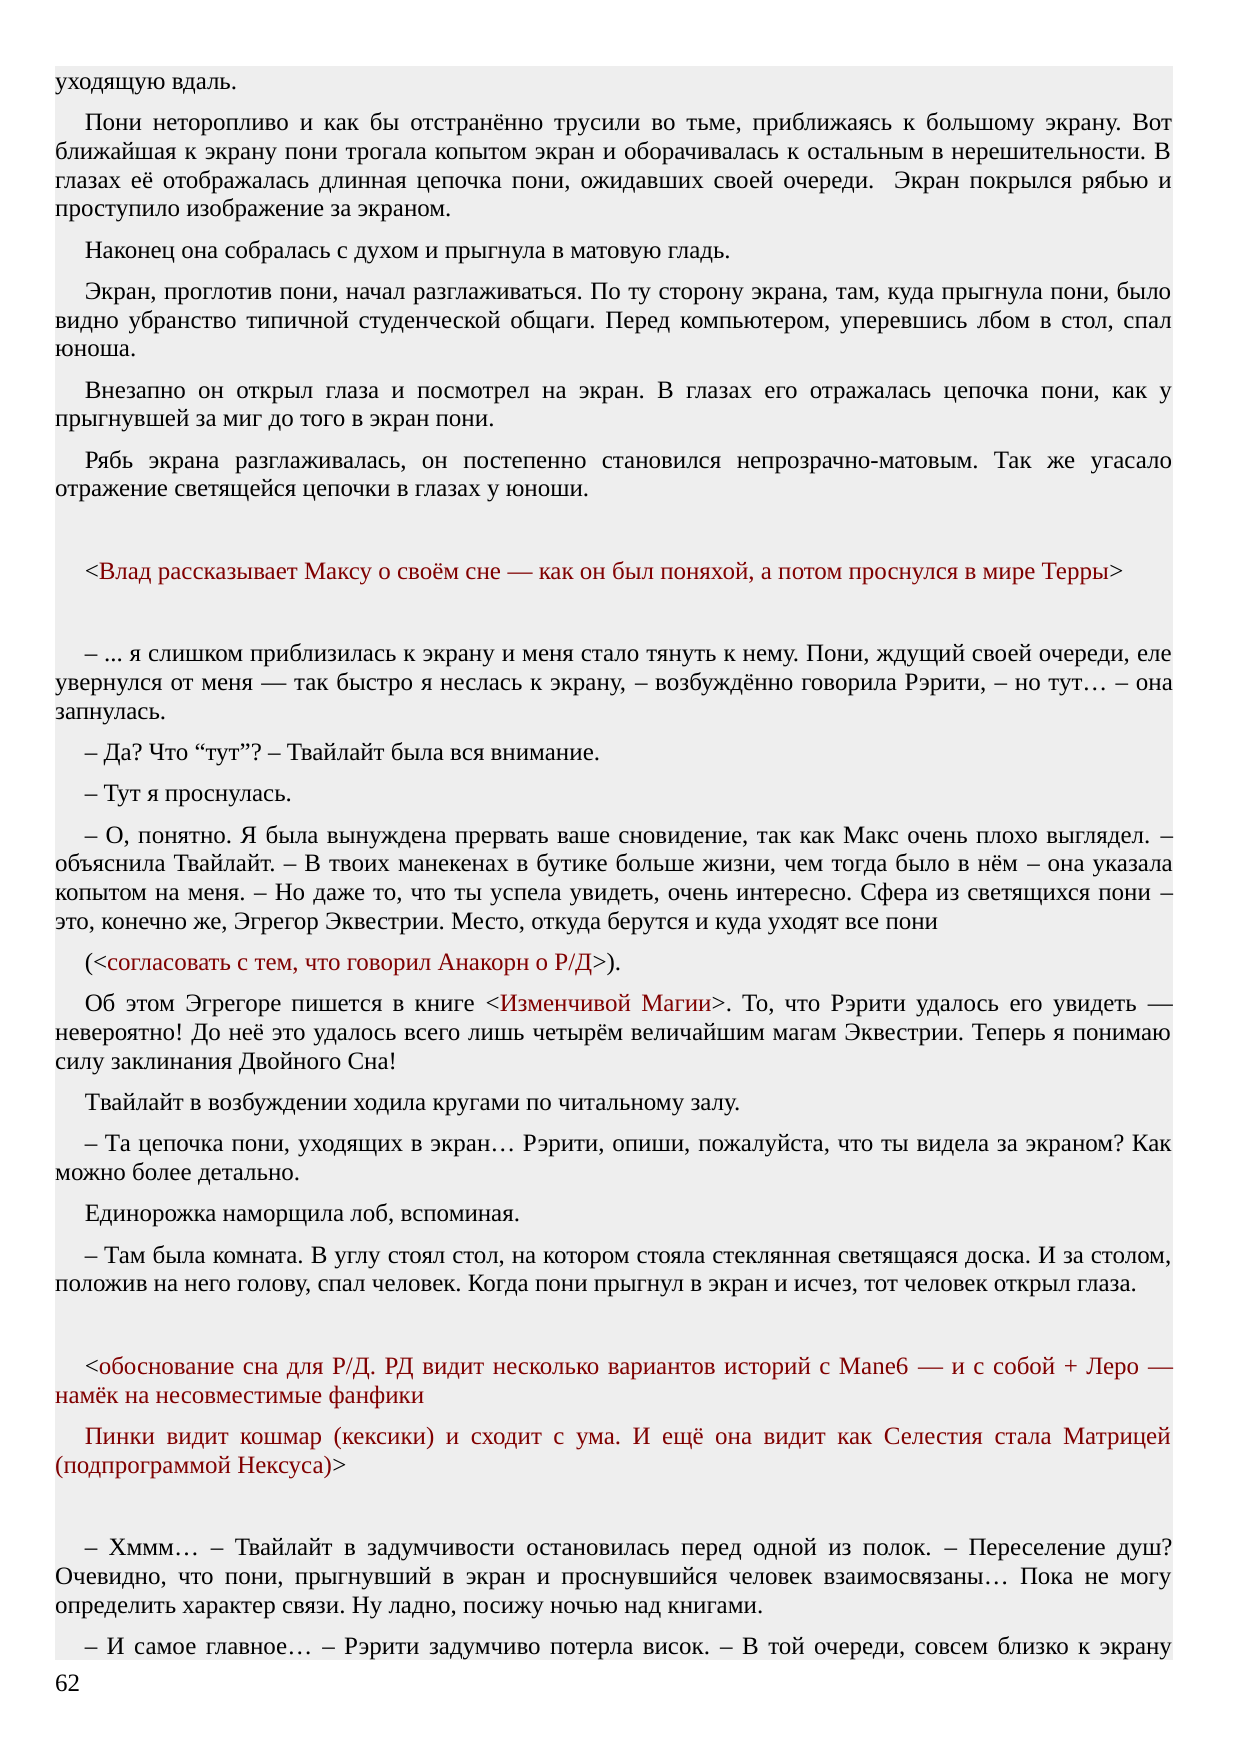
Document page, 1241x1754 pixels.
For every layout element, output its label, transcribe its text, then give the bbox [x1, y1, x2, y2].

text Пинки видит кошмар (кексики) и сходит с ума. И ещё она видит как Селестия стала Матрицей (подпрограммой Нексуса)> [55, 1421, 1173, 1478]
text <обоснование сна для Р/Д. РД видит несколько вариантов историй с Mane6 — и с собой + Леро — намёк на несовместимые фанфики [55, 1351, 1173, 1408]
text – О, понятно. Я была вынуждена прервать ваше сновидение, так как Макс очень плохо выглядел. – объяснила Твайлайт. – В твоих манекенах в бутике больше жизни, чем тогда было в нём – она указала копытом на меня. – Но даже то, что ты успела увидеть, очень интересно. Сфера из светящихся пони – это, конечно же, Эгрегор Эквестрии. Место, откуда берутся и куда уходят все пони [55, 820, 1173, 935]
text – Тут я проснулась. [55, 778, 1173, 807]
text – И самое главное… – Рэрити задумчиво потерла висок. – В той очереди, совсем близко к экрану [55, 1631, 1173, 1660]
text Пони неторопливо и как бы отстранённо трусили во тьме, приближаясь к большому экрану. Вот ближайшая к экрану пони трогала копытом экран и оборачивалась к остальным в нерешительности. В глазах её отображалась длинная цепочка пони, ожидавших своей очереди. Экран покрылся рябью и проступило изображение за экраном. [55, 107, 1173, 222]
text Наконец она собралась с духом и прыгнула в матовую гладь. [55, 235, 1173, 263]
text – ... я слишком приблизилась к экрану и меня стало тянуть к нему. Пони, ждущий своей очереди, еле увернулся от меня — так быстро я неслась к экрану, – возбуждённо говорила Рэрити, – но тут… – она запнулась. [55, 638, 1173, 725]
text <Влад рассказывает Максу о своём сне — как он был поняхой, а потом проснулся в мире Терры> [55, 556, 1173, 585]
text Твайлайт в возбуждении ходила кругами по читальному залу. [55, 1087, 1173, 1116]
text Рябь экрана разглаживалась, он постепенно становился непрозрачно-матовым. Так же угасало отражение светящейся цепочки в глазах у юноши. [55, 445, 1173, 502]
text Экран, проглотив пони, начал разглаживаться. По ту сторону экрана, там, куда прыгнула пони, было видно убранство типичной студенческой общаги. Перед компьютером, уперевшись лбом в стол, спал юноша. [55, 276, 1173, 362]
text – Хммм… – Твайлайт в задумчивости остановилась перед одной из полок. – Переселение душ? Очевидно, что пони, прыгнувший в экран и проснувшийся человек взаимосвязаны… Пока не могу определить характер связи. Ну ладно, посижу ночью над книгами. [55, 1532, 1173, 1618]
text – Та цепочка пони, уходящих в экран… Рэрити, опиши, пожалуйста, что ты видела за экраном? Как можно более детально. [55, 1128, 1173, 1186]
text – Да? Что “тут”? – Твайлайт была вся внимание. [55, 737, 1173, 766]
text Об этом Эгрегоре пишется в книге <Изменчивой Магии>. То, что Рэрити удалось его увидеть — невероятно! До неё это удалось всего лишь четырём величайшим магам Эквестрии. Теперь я понимаю силу заклинания Двойного Сна! [55, 988, 1173, 1075]
text (<согласовать с тем, что говорил Анакорн о Р/Д>). [55, 947, 1173, 976]
text Единорожка наморщила лоб, вспоминая. [55, 1198, 1173, 1227]
text Внезапно он открыл глаза и посмотрел на экран. В глазах его отражалась цепочка пони, как у прыгнувшей за миг до того в экран пони. [55, 375, 1173, 432]
text уходящую вдаль. [55, 66, 1173, 95]
text – Там была комната. В углу стоял стол, на котором стояла стеклянная светящаяся доска. И за столом, положив на него голову, спал человек. Когда пони прыгнул в экран и исчез, тот человек открыл глаза. [55, 1240, 1173, 1297]
